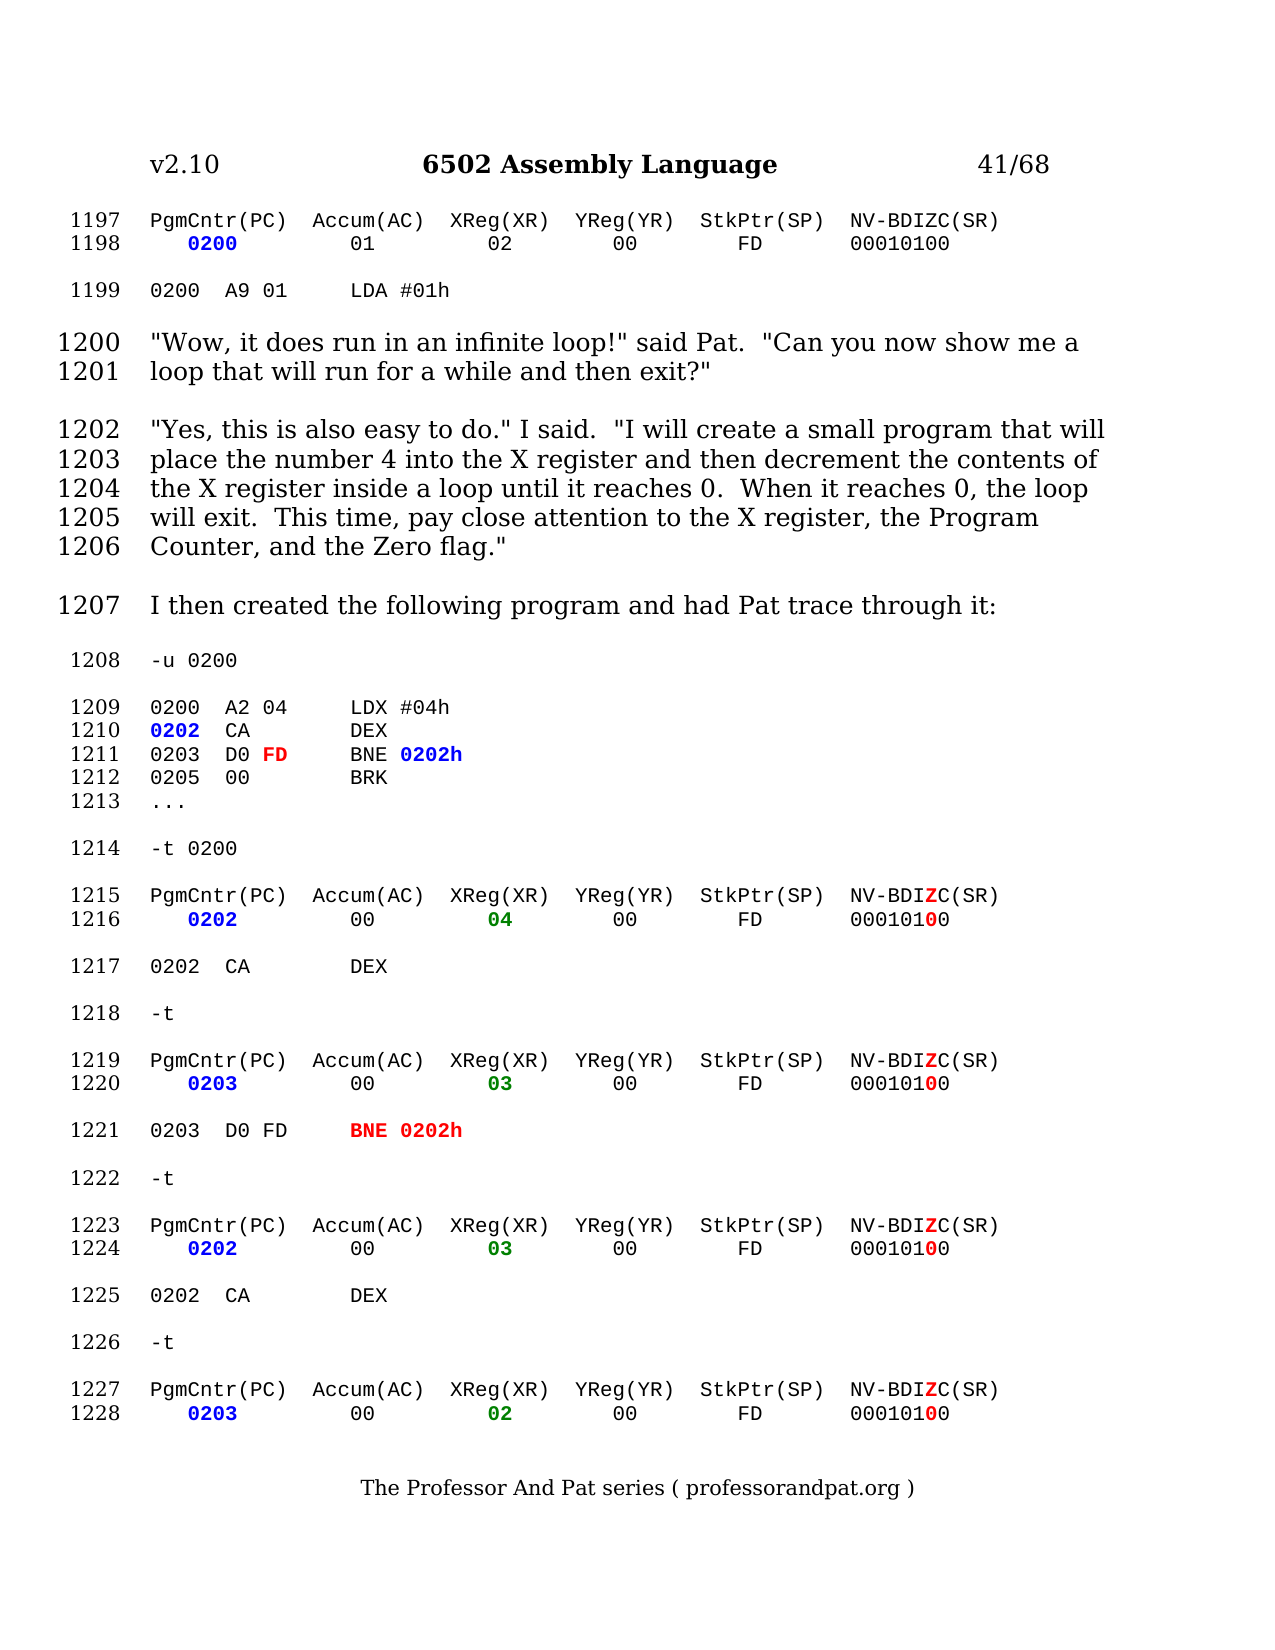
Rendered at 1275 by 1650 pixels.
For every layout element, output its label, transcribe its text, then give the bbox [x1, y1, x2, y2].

text 0202 CA DEX [150, 720, 1125, 744]
text 0203 D0 FD BNE 0202h [150, 1121, 1125, 1144]
text ... [150, 791, 1125, 814]
text -t [150, 1332, 1125, 1356]
text "Yes, this is also easy to do." I said. "I will create a small program that will place the number 4 into the X register and then decrement the contents of the X register inside a loop until it reaches 0. When it reaches 0, the loop will exit. This time, pay close attention to the X register, the Program Counter, and the Zero flag." [150, 416, 1125, 562]
text PgmCntr(PC) Accum(AC) XReg(XR) YReg(YR) StkPtr(SP) NV-BDIZC(SR) [150, 1215, 1125, 1238]
text 0200 A2 04 LDX #04h [150, 697, 1125, 720]
text 0202 CA DEX [150, 1285, 1125, 1309]
text PgmCntr(PC) Accum(AC) XReg(XR) YReg(YR) StkPtr(SP) NV-BDIZC(SR) [150, 1050, 1125, 1073]
text PgmCntr(PC) Accum(AC) XReg(XR) YReg(YR) StkPtr(SP) NV-BDIZC(SR) [150, 1379, 1125, 1403]
text 0200 01 02 00 FD 00010100 [150, 233, 1125, 257]
text 0203 00 03 00 FD 00010100 [150, 1073, 1125, 1097]
text 0202 CA DEX [150, 956, 1125, 979]
text 0202 00 03 00 FD 00010100 [150, 1238, 1125, 1262]
text 0200 A9 01 LDA #01h [150, 281, 1125, 304]
text 0205 00 BRK [150, 767, 1125, 791]
text -u 0200 [150, 650, 1125, 673]
text -t 0200 [150, 838, 1125, 862]
text PgmCntr(PC) Accum(AC) XReg(XR) YReg(YR) StkPtr(SP) NV-BDIZC(SR) [150, 885, 1125, 909]
text -t [150, 1168, 1125, 1191]
text -t [150, 1003, 1125, 1026]
text PgmCntr(PC) Accum(AC) XReg(XR) YReg(YR) StkPtr(SP) NV-BDIZC(SR) [150, 210, 1125, 233]
text I then created the following program and had Pat trace through it: [150, 591, 1125, 620]
text "Wow, it does run in an infinite loop!" said Pat. "Can you now show me a loop that will run for a while and then exit?" [150, 328, 1125, 386]
text 0203 00 02 00 FD 00010100 [150, 1403, 1125, 1427]
text 0202 00 04 00 FD 00010100 [150, 909, 1125, 932]
text 0203 D0 FD BNE 0202h [150, 744, 1125, 767]
